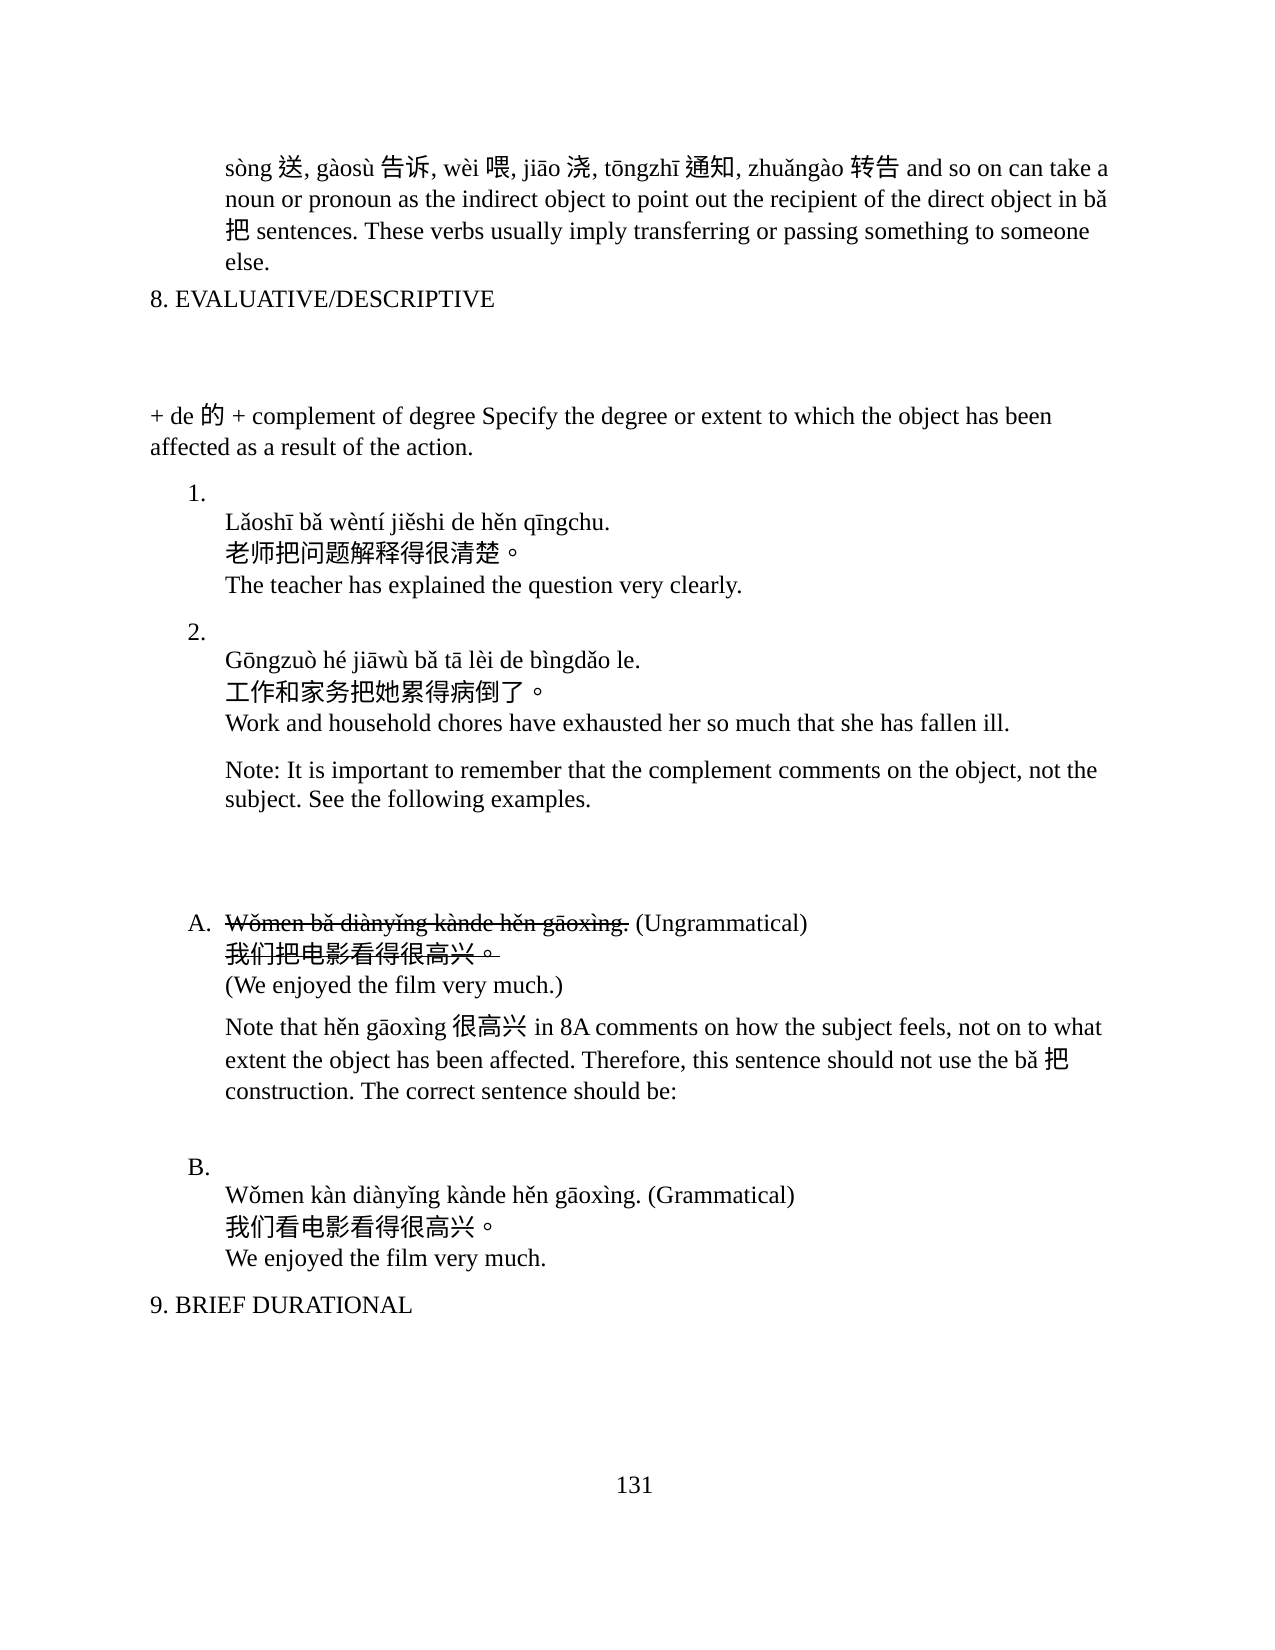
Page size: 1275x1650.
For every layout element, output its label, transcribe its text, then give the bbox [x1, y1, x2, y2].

list sòng 送, gàosù 告诉, wèi 喂, jiāo 浇, tōngzhī 通知, zhuǎngào 转告 and so on can take a noun or pronoun as the indirect object to point out the recipient of the direct object in bǎ 把 sentences. These verbs usually imply transferring or passing something to someone else. [187, 150, 1125, 276]
list Gōngzuò hé jiāwù bǎ tā lèi de bìngdǎo le. 工作和家务把她累得病倒了。 Work and household chores have exhausted her so much that she has fallen ill. [187, 617, 1125, 737]
text 9. BRIEF DURATIONAL [150, 1290, 1125, 1319]
list Note: It is important to remember that the complement comments on the object, not the subject. See the following examples. [187, 755, 1125, 841]
list Wǒmen bǎ diànyǐng kànde hěn gāoxìng. (Ungrammatical) 我们把电影看得很高兴。 (We enjoyed the film very much.) [187, 908, 1125, 999]
list Lǎoshī bǎ wèntí jiěshi de hěn qīngchu. 老师把问题解释得很清楚。 The teacher has explained the question very clearly. [187, 478, 1125, 599]
list Wǒmen kàn diànyǐng kànde hěn gāoxìng. (Grammatical) 我们看电影看得很高兴。 We enjoyed the film very much. [187, 1152, 1125, 1272]
list Note that hěn gāoxìng 很高兴 in 8A comments on how the subject feels, not on to what extent the object has been affected. Therefore, this sentence should not use the bǎ 把 construction. The correct sentence should be: [187, 1008, 1125, 1134]
text + de 的 + complement of degree Specify the degree or extent to which the object has been affected as a result of the action. [150, 398, 1125, 461]
text 8. EVALUATIVE/DESCRIPTIVE [150, 284, 1125, 313]
